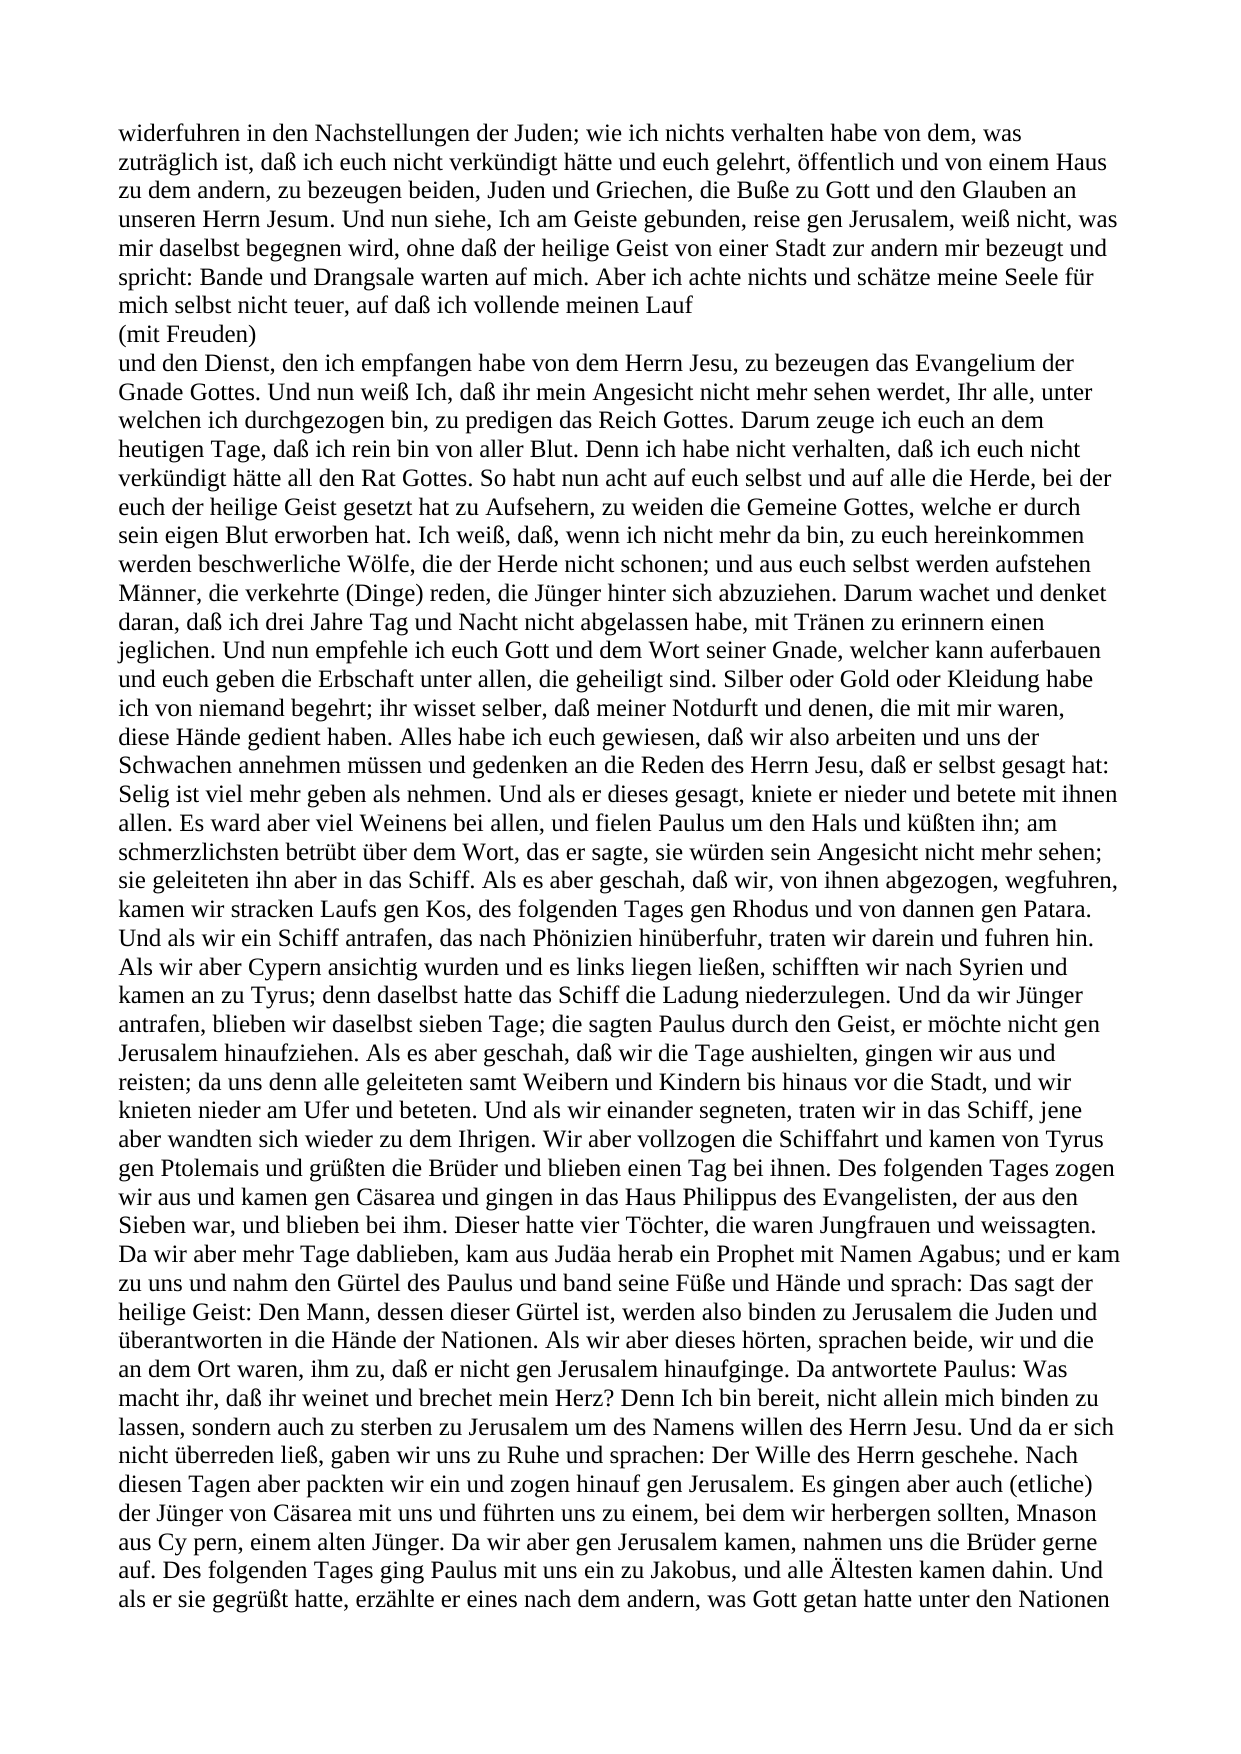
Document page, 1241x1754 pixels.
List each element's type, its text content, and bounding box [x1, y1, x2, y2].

text und den Dienst, den ich empfangen habe von dem Herrn Jesu, zu bezeugen das Evangelium der Gnade Gottes. Und nun weiß Ich, daß ihr mein Angesicht nicht mehr sehen werdet, Ihr alle, unter welchen ich durchgezogen bin, zu predigen das Reich Gottes. Darum zeuge ich euch an dem heutigen Tage, daß ich rein bin von aller Blut. Denn ich habe nicht verhalten, daß ich euch nicht verkündigt hätte all den Rat Gottes. So habt nun acht auf euch selbst und auf alle die Herde, bei der euch der heilige Geist gesetzt hat zu Aufsehern, zu weiden die Gemeine Gottes, welche er durch sein eigen Blut erworben hat. Ich weiß, daß, wenn ich nicht mehr da bin, zu euch hereinkommen werden beschwerliche Wölfe, die der Herde nicht schonen; und aus euch selbst werden aufstehen Männer, die verkehrte (Dinge) reden, die Jünger hinter sich abzuziehen. Darum wachet und denket daran, daß ich drei Jahre Tag und Nacht nicht abgelassen habe, mit Tränen zu erinnern einen jeglichen. Und nun empfehle ich euch Gott und dem Wort seiner Gnade, welcher kann auferbauen und euch geben die Erbschaft unter allen, die geheiligt sind. Silber oder Gold oder Kleidung habe ich von niemand begehrt; ihr wisset selber, daß meiner Notdurft und denen, die mit mir waren, diese Hände gedient haben. Alles habe ich euch gewiesen, daß wir also arbeiten und uns der Schwachen annehmen müssen und gedenken an die Reden des Herrn Jesu, daß er selbst gesagt hat: Selig ist viel mehr geben als nehmen. Und als er dieses gesagt, kniete er nieder und betete mit ihnen allen. Es ward aber viel Weinens bei allen, und fielen Paulus um den Hals und küßten ihn; am schmerzlichsten betrübt über dem Wort, das er sagte, sie würden sein Angesicht nicht mehr sehen; sie geleiteten ihn aber in das Schiff. Als es aber geschah, daß wir, von ihnen abgezogen, wegfuhren, kamen wir stracken Laufs gen Kos, des folgenden Tages gen Rhodus und von dannen gen Patara. Und als wir ein Schiff antrafen, das nach Phönizien hinüberfuhr, traten wir darein und fuhren hin. Als wir aber Cypern ansichtig wurden und es links liegen ließen, schifften wir nach Syrien und kamen an zu Tyrus; denn daselbst hatte das Schiff die Ladung niederzulegen. Und da wir Jünger antrafen, blieben wir daselbst sieben Tage; die sagten Paulus durch den Geist, er möchte nicht gen Jerusalem hinaufziehen. Als es aber geschah, daß wir die Tage aushielten, gingen wir aus und reisten; da uns denn alle geleiteten samt Weibern und Kindern bis hinaus vor die Stadt, und wir knieten nieder am Ufer und beteten. Und als wir einander segneten, traten wir in das Schiff, jene aber wandten sich wieder zu dem Ihrigen. Wir aber vollzogen die Schiffahrt und kamen von Tyrus gen Ptolemais und grüßten die Brüder und blieben einen Tag bei ihnen. Des folgenden Tages zogen wir aus und kamen gen Cäsarea und gingen in das Haus Philippus des Evangelisten, der aus den Sieben war, und blieben bei ihm. Dieser hatte vier Töchter, die waren Jungfrauen und weissagten. Da wir aber mehr Tage dablieben, kam aus Judäa herab ein Prophet mit Namen Agabus; und er kam zu uns und nahm den Gürtel des Paulus und band seine Füße und Hände und sprach: Das sagt der heilige Geist: Den Mann, dessen dieser Gürtel ist, werden also binden zu Jerusalem die Juden und überantworten in die Hände der Nationen. Als wir aber dieses hörten, sprachen beide, wir und die an dem Ort waren, ihm zu, daß er nicht gen Jerusalem hinaufginge. Da antwortete Paulus: Was macht ihr, daß ihr weinet und brechet mein Herz? Denn Ich bin bereit, nicht allein mich binden zu lassen, sondern auch zu sterben zu Jerusalem um des Namens willen des Herrn Jesu. Und da er sich nicht überreden ließ, gaben wir uns zu Ruhe und sprachen: Der Wille des Herrn geschehe. Nach diesen Tagen aber packten wir ein und zogen hinauf gen Jerusalem. Es gingen aber auch (etliche) der Jünger von Cäsarea mit uns und führten uns zu einem, bei dem wir herbergen sollten, Mnason aus Cy pern, einem alten Jünger. Da wir aber gen Jerusalem kamen, nahmen uns die Brüder gerne auf. Des folgenden Tages ging Paulus mit uns ein zu Jakobus, und alle Ältesten kamen dahin. Und als er sie gegrüßt hatte, erzählte er eines nach dem andern, was Gott getan hatte unter den Nationen [118, 348, 1122, 1613]
text (mit Freuden) [118, 319, 1122, 348]
text widerfuhren in den Nachstellungen der Juden; wie ich nichts verhalten habe von dem, was zuträglich ist, daß ich euch nicht verkündigt hätte und euch gelehrt, öffentlich und von einem Haus zu dem andern, zu bezeugen beiden, Juden und Griechen, die Buße zu Gott und den Glauben an unseren Herrn Jesum. Und nun siehe, Ich am Geiste gebunden, reise gen Jerusalem, weiß nicht, was mir daselbst begegnen wird, ohne daß der heilige Geist von einer Stadt zur andern mir bezeugt und spricht: Bande und Drangsale warten auf mich. Aber ich achte nichts und schätze meine Seele für mich selbst nicht teuer, auf daß ich vollende meinen Lauf [118, 118, 1122, 319]
